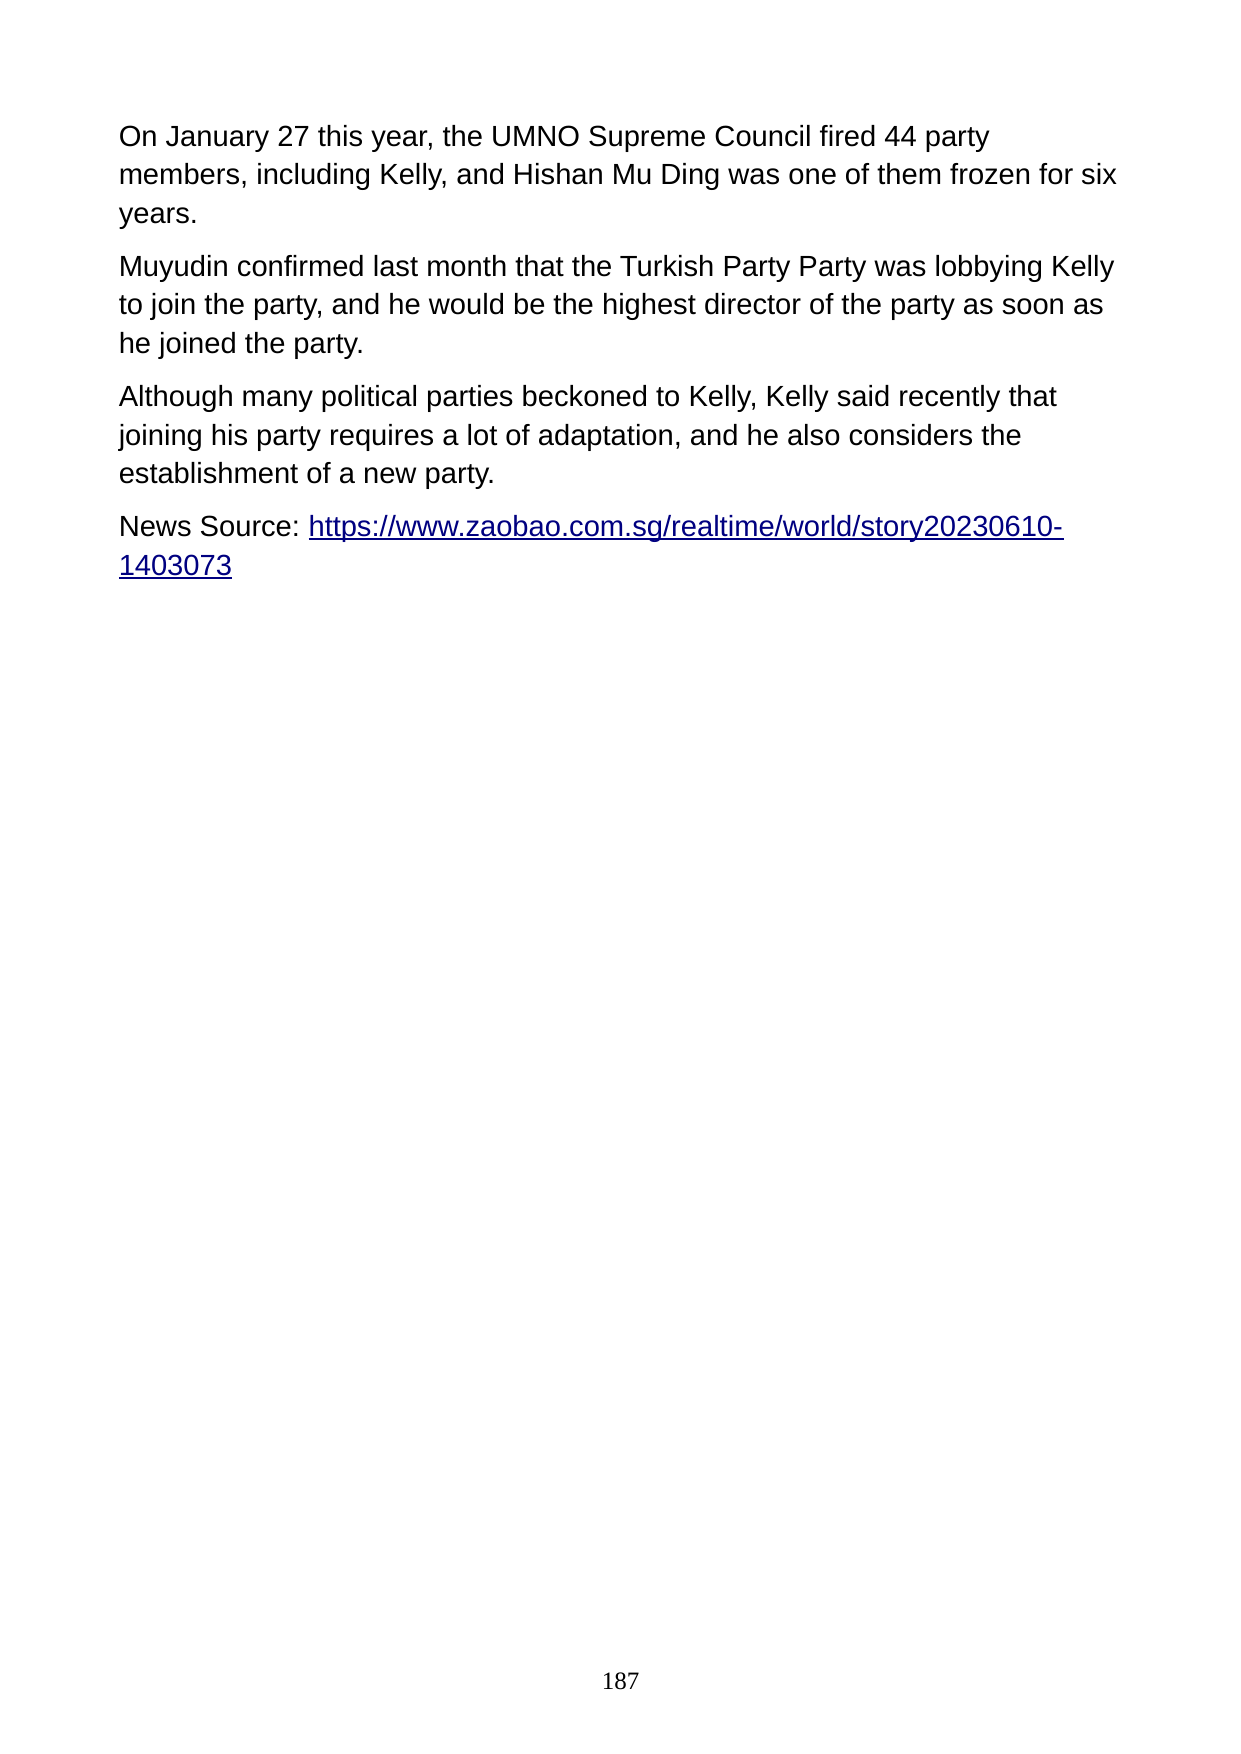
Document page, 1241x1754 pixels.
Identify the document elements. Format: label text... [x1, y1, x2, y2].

text On January 27 this year, the UMNO Supreme Council fired 44 party members, including Kelly, and Hishan Mu Ding was one of them frozen for six years. [118, 118, 1122, 229]
text Although many political parties beckoned to Kelly, Kelly said recently that joining his party requires a lot of adaptation, and he also considers the establishment of a new party. [118, 379, 1122, 489]
text News Source: https://www.zaobao.com.sg/realtime/world/story20230610-1403073 [118, 509, 1122, 581]
text Muyudin confirmed last month that the Turkish Party Party was lobbying Kelly to join the party, and he would be the highest director of the party as soon as he joined the party. [118, 249, 1122, 359]
